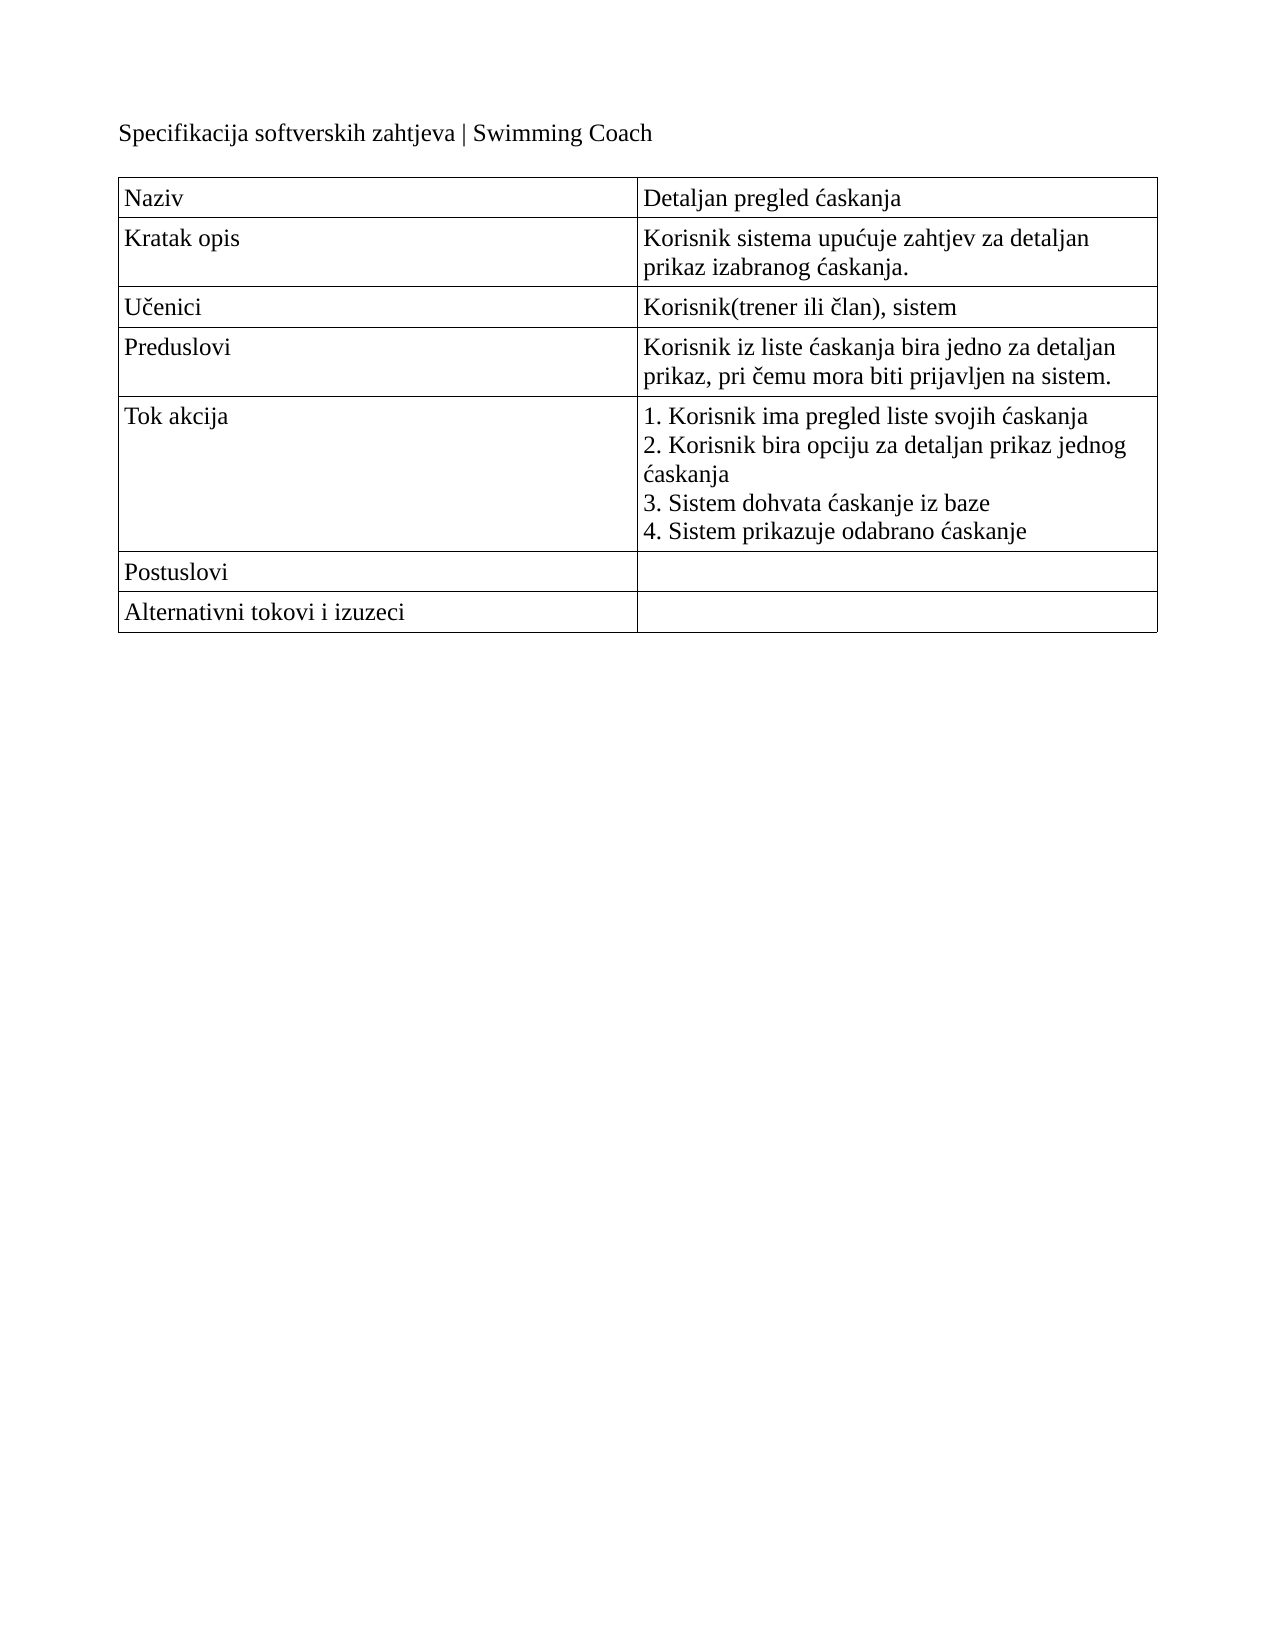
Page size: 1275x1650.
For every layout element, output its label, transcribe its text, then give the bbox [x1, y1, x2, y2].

table_header Detaljan pregled ćaskanja [638, 178, 1157, 217]
table_header Naziv [119, 178, 637, 217]
table_cell Korisnik sistema upućuje zahtjev za detaljan prikaz izabranog ćaskanja. [638, 218, 1157, 286]
table_cell [638, 592, 1157, 632]
table_cell Preduslovi [119, 328, 637, 396]
table_cell 1. Korisnik ima pregled liste svojih ćaskanja 2. Korisnik bira opciju za detaljan prikaz jednog ćaskanja 3. Sistem dohvata ćaskanje iz baze 4. Sistem prikazuje odabrano ćaskanje [638, 397, 1157, 551]
table_cell Tok akcija [119, 397, 637, 551]
table_cell Učenici [119, 287, 637, 327]
table_cell Postuslovi [119, 552, 637, 591]
table_cell Korisnik(trener ili član), sistem [638, 287, 1157, 327]
table_cell Kratak opis [119, 218, 637, 286]
table_cell Alternativni tokovi i izuzeci [119, 592, 637, 632]
table_cell [638, 552, 1157, 591]
table_cell Korisnik iz liste ćaskanja bira jedno za detaljan prikaz, pri čemu mora biti prijavljen na sistem. [638, 328, 1157, 396]
